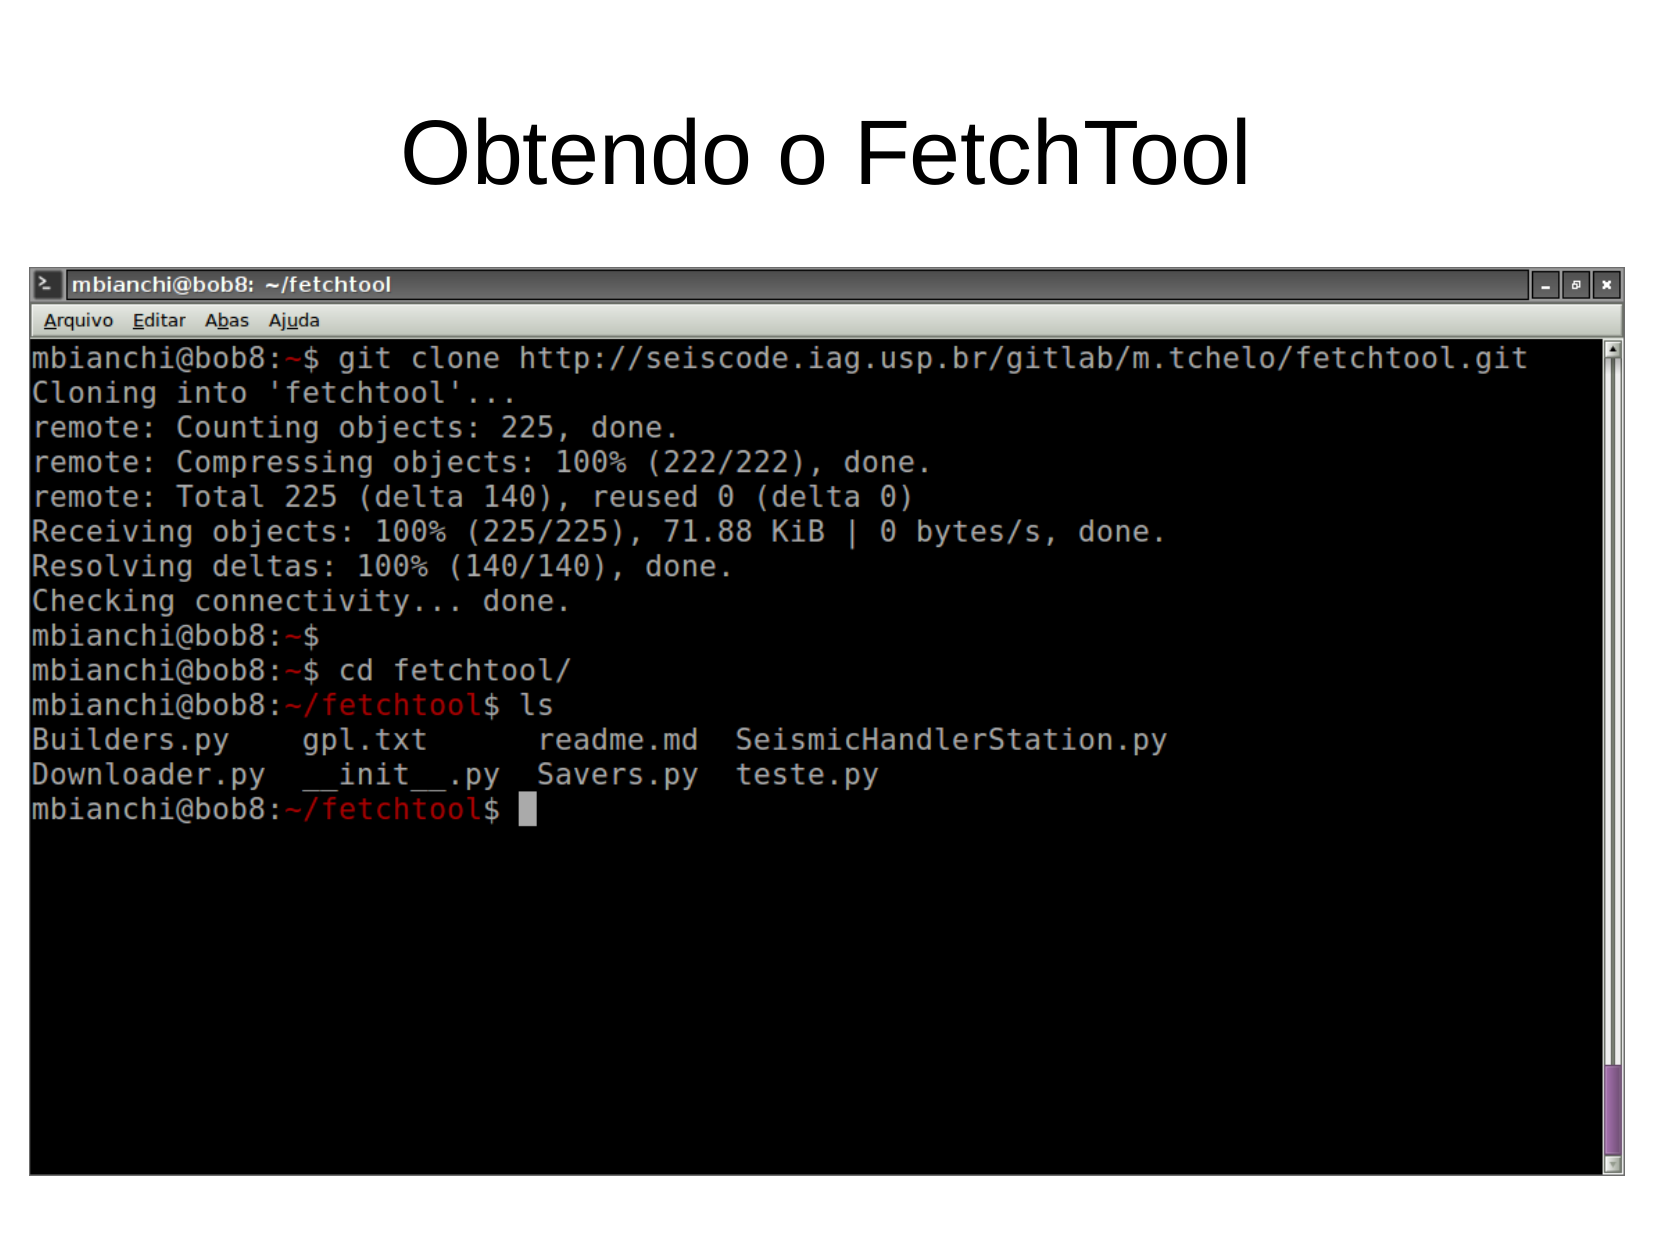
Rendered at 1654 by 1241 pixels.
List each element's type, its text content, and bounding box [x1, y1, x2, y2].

picture [29, 267, 1625, 1176]
title Obtendo o FetchTool [82, 49, 1571, 257]
